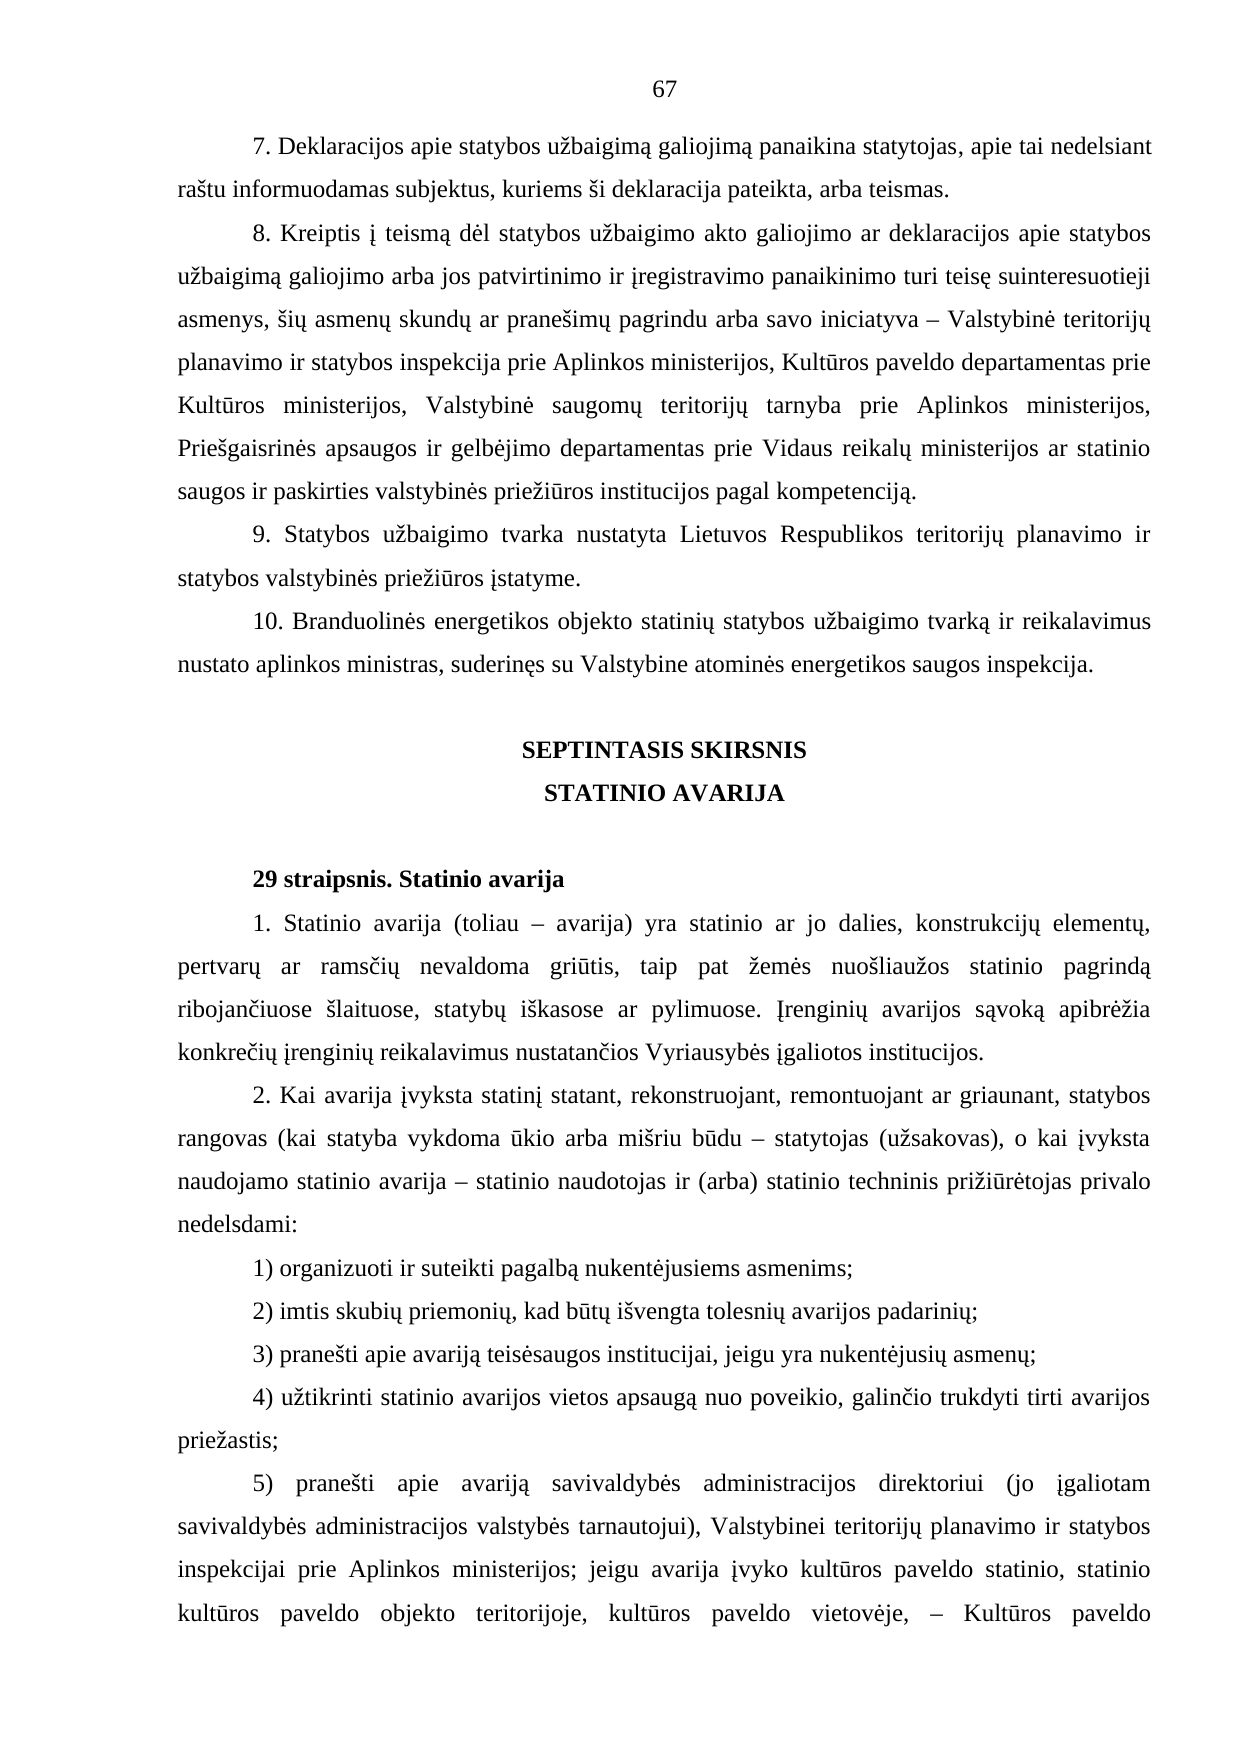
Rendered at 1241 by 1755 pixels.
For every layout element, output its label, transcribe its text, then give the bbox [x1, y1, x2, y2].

text 9. Statybos užbaigimo tvarka nustatyta Lietuvos Respublikos teritorijų planavimo ir statybos valstybinės priežiūros įstatyme. [177, 519, 1152, 591]
text 29 straipsnis. Statinio avarija [177, 864, 1152, 893]
text 1) organizuoti ir suteikti pagalbą nukentėjusiems asmenims; [177, 1253, 1152, 1281]
text 2. Kai avarija įvyksta statinį statant, rekonstruojant, remontuojant ar griaunant, statybos rangovas (kai statyba vykdoma ūkio arba mišriu būdu – statytojas (užsakovas), o kai įvyksta naudojamo statinio avarija – statinio naudotojas ir (arba) statinio techninis prižiūrėtojas privalo nedelsdami: [177, 1080, 1152, 1238]
text 1. Statinio avarija (toliau – avarija) yra statinio ar jo dalies, konstrukcijų elementų, pertvarų ar ramsčių nevaldoma griūtis, taip pat žemės nuošliaužos statinio pagrindą ribojančiuose šlaituose, statybų iškasose ar pylimuose. Įrenginių avarijos sąvoką apibrėžia konkrečių įrenginių reikalavimus nustatančios Vyriausybės įgaliotos institucijos. [177, 908, 1152, 1066]
text 3) pranešti apie avariją teisėsaugos institucijai, jeigu yra nukentėjusių asmenų; [177, 1339, 1152, 1368]
text 2) imtis skubių priemonių, kad būtų išvengta tolesnių avarijos padarinių; [177, 1296, 1152, 1324]
text 8. Kreiptis į teismą dėl statybos užbaigimo akto galiojimo ar deklaracijos apie statybos užbaigimą galiojimo arba jos patvirtinimo ir įregistravimo panaikinimo turi teisę suinteresuotieji asmenys, šių asmenų skundų ar pranešimų pagrindu arba savo iniciatyva – Valstybinė teritorijų planavimo ir statybos inspekcija prie Aplinkos ministerijos, Kultūros paveldo departamentas prie Kultūros ministerijos, Valstybinė saugomų teritorijų tarnyba prie Aplinkos ministerijos, Priešgaisrinės apsaugos ir gelbėjimo departamentas prie Vidaus reikalų ministerijos ar statinio saugos ir paskirties valstybinės priežiūros institucijos pagal kompetenciją. [177, 218, 1152, 505]
text 5) pranešti apie avariją savivaldybės administracijos direktoriui (jo įgaliotam savivaldybės administracijos valstybės tarnautojui), Valstybinei teritorijų planavimo ir statybos inspekcijai prie Aplinkos ministerijos; jeigu avarija įvyko kultūros paveldo statinio, statinio kultūros paveldo objekto teritorijoje, kultūros paveldo vietovėje, – Kultūros paveldo [177, 1468, 1152, 1626]
text STATINIO AVARIJA [177, 778, 1152, 807]
text SEPTINTASIS SKIRSNIS [177, 735, 1152, 764]
text 7. Deklaracijos apie statybos užbaigimą galiojimą panaikina statytojas, apie tai nedelsiant raštu informuodamas subjektus, kuriems ši deklaracija pateikta, arba teismas. [177, 131, 1152, 203]
text 10. Branduolinės energetikos objekto statinių statybos užbaigimo tvarką ir reikalavimus nustato aplinkos ministras, suderinęs su Valstybine atominės energetikos saugos inspekcija. [177, 606, 1152, 678]
text 4) užtikrinti statinio avarijos vietos apsaugą nuo poveikio, galinčio trukdyti tirti avarijos priežastis; [177, 1382, 1152, 1454]
